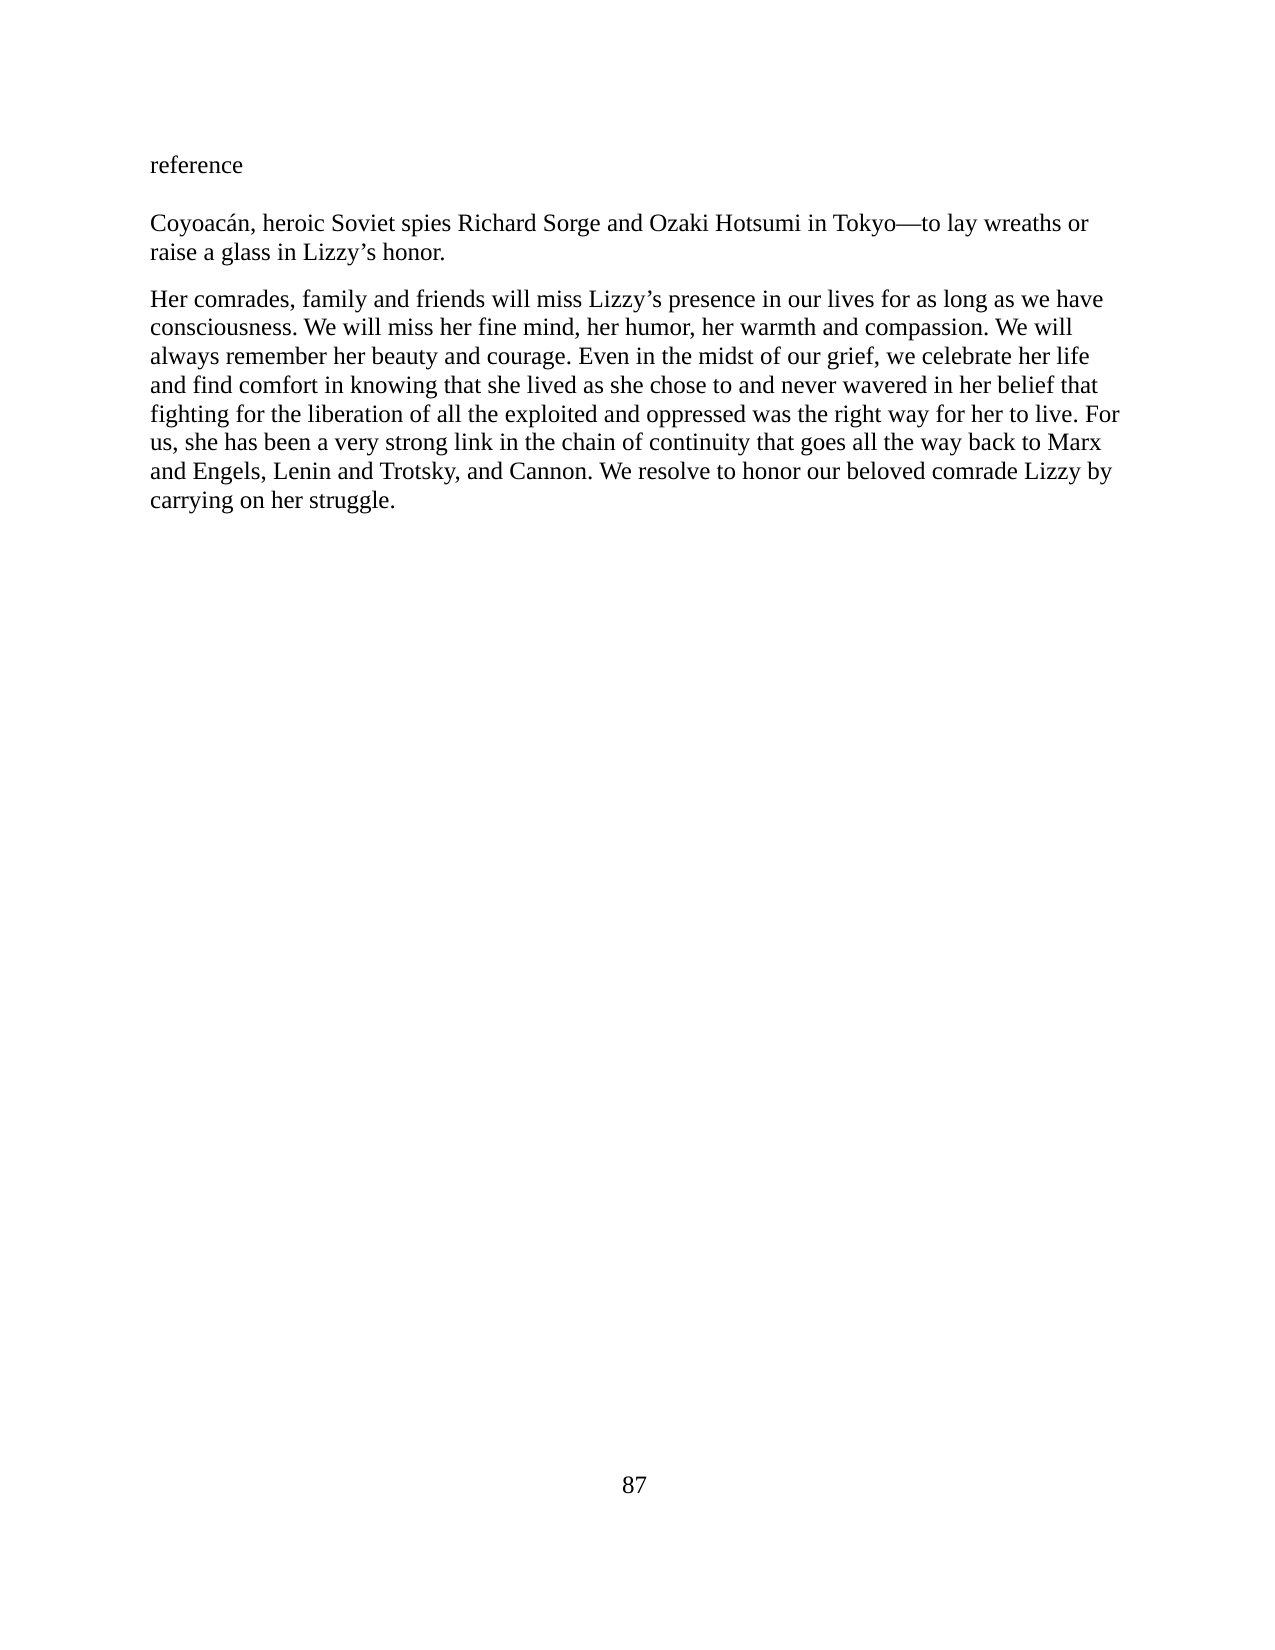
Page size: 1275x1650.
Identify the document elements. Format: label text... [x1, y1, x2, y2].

text Her comrades, family and friends will miss Lizzy’s presence in our lives for as long as we have consciousness. We will miss her fine mind, her humor, her warmth and compassion. We will always remember her beauty and courage. Even in the midst of our grief, we celebrate her life and find comfort in knowing that she lived as she chose to and never wavered in her belief that fighting for the liberation of all the exploited and oppressed was the right way for her to live. For us, she has been a very strong link in the chain of continuity that goes all the way back to Marx and Engels, Lenin and Trotsky, and Cannon. We resolve to honor our beloved comrade Lizzy by carrying on her struggle. [150, 284, 1125, 514]
text Coyoacán, heroic Soviet spies Richard Sorge and Ozaki Hotsumi in Tokyo—to lay wreaths or raise a glass in Lizzy’s honor. [150, 208, 1125, 266]
